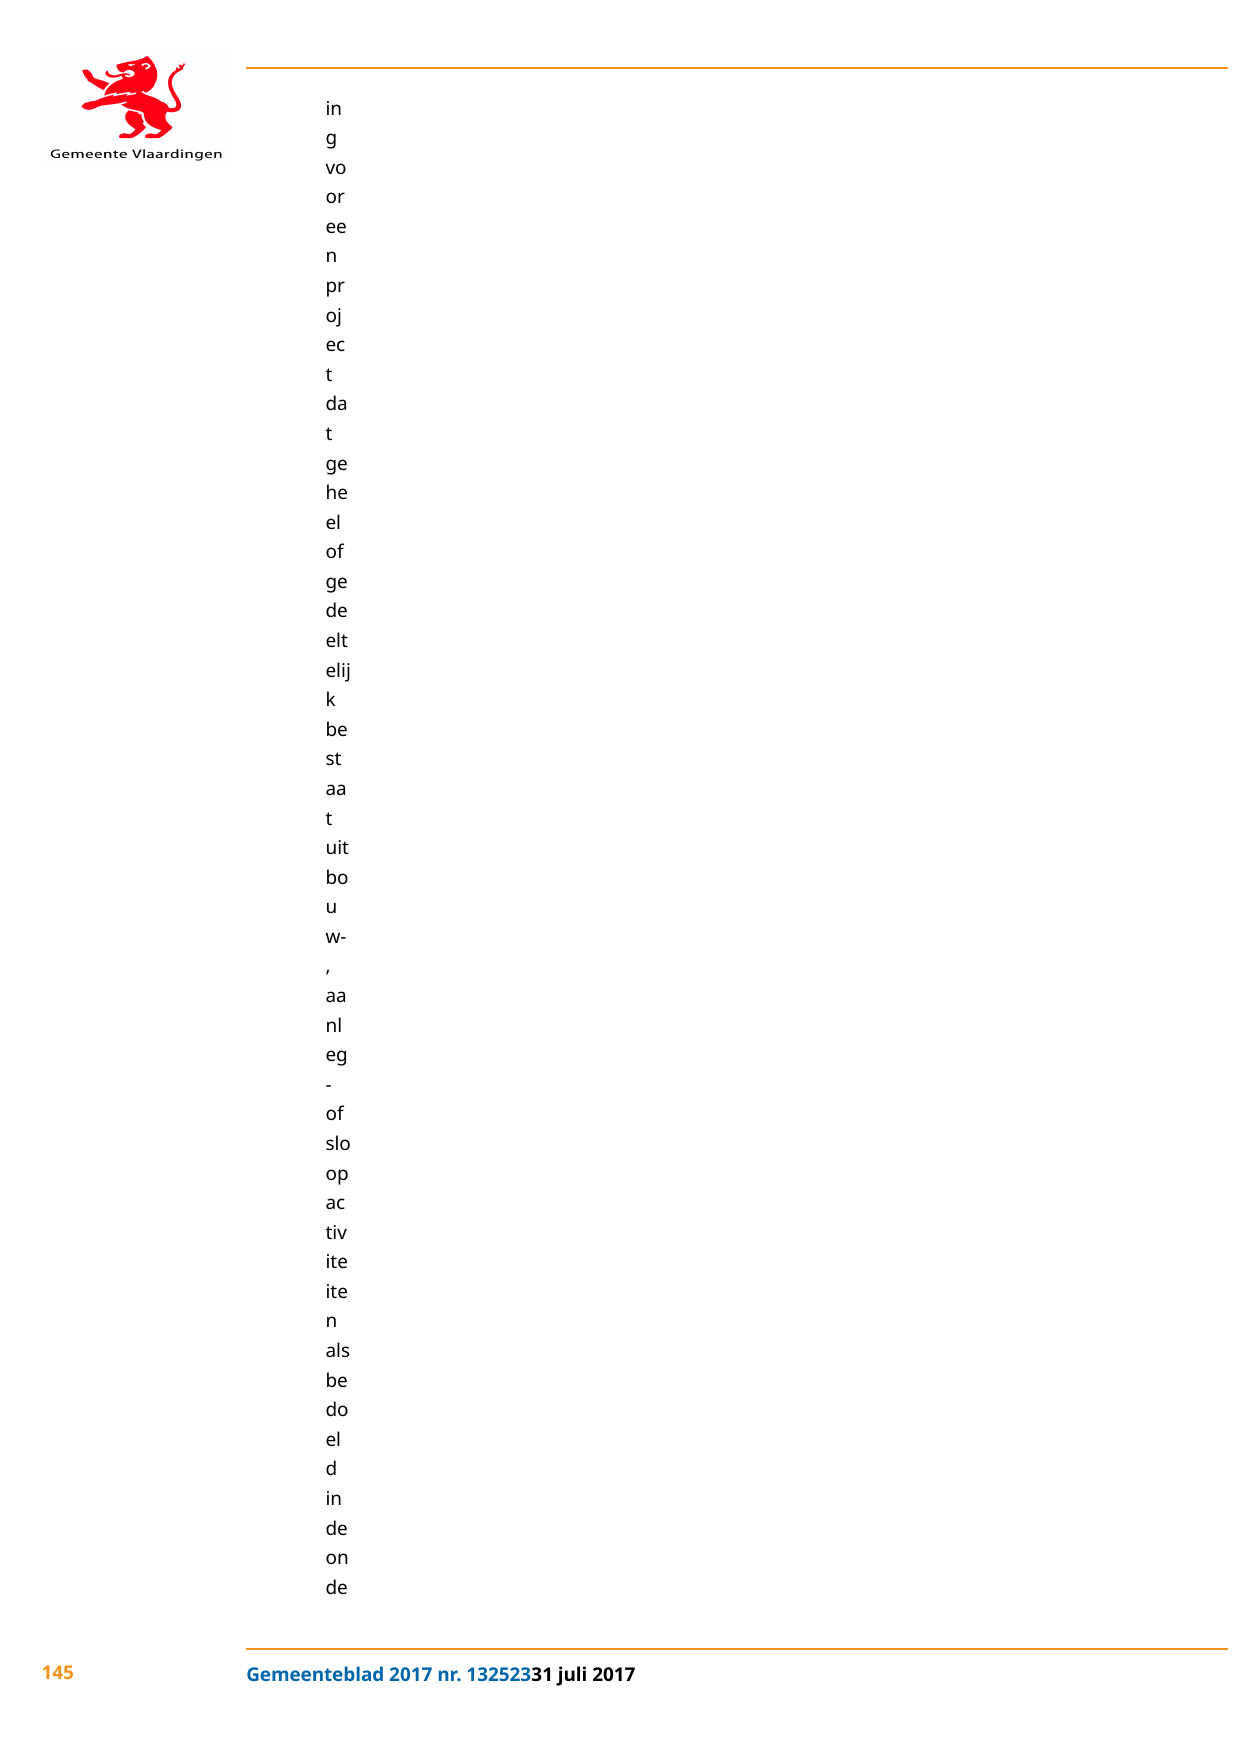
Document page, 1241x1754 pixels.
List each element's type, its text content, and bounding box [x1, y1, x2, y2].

table_cell [377, 95, 403, 1600]
table_cell [300, 95, 325, 1600]
table_cell [248, 95, 274, 1600]
table_cell [274, 95, 299, 1600]
table_cell ing voor een project dat geheel of gedeeltelijk bestaat uit bouw-, aanleg- of sloopactiviteiten als bedoeld in de onde [325, 95, 351, 1600]
picture [41, 47, 231, 172]
table_cell [351, 95, 377, 1600]
table_cell [403, 95, 429, 1600]
